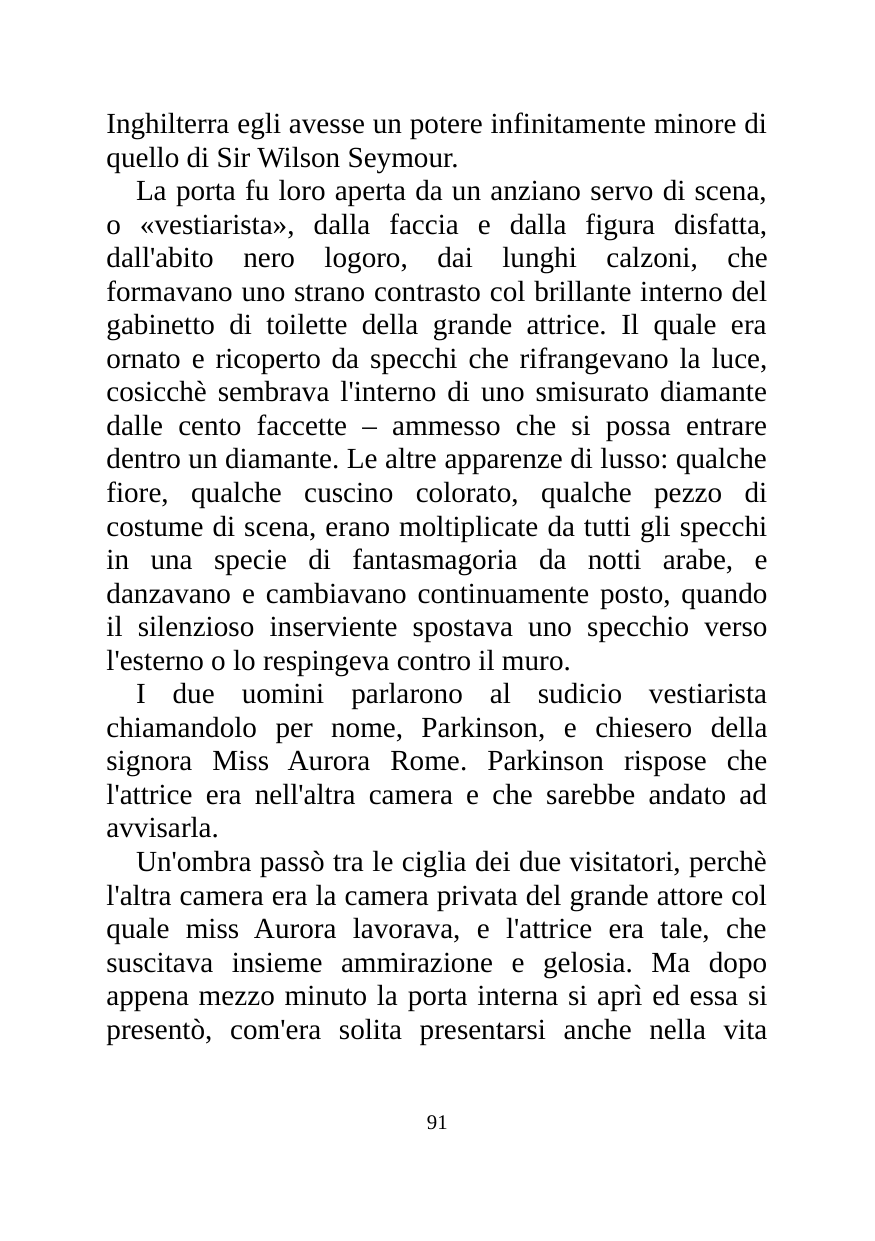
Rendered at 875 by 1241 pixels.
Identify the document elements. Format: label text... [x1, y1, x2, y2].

text Un'ombra passò tra le ciglia dei due visitatori, perchè l'altra camera era la camera privata del grande attore col quale miss Aurora lavorava, e l'attrice era tale, che suscitava insieme ammirazione e gelosia. Ma dopo appena mezzo minuto la porta interna si aprì ed essa si presentò, com'era solita presentarsi anche nella vita [106, 844, 768, 1045]
text I due uomini parlarono al sudicio vestiarista chiamandolo per nome, Parkinson, e chiesero della signora Miss Aurora Rome. Parkinson rispose che l'attrice era nell'altra camera e che sarebbe andato ad avvisarla. [106, 676, 768, 844]
text La porta fu loro aperta da un anziano servo di scena, o «vestiarista», dalla faccia e dalla figura disfatta, dall'abito nero logoro, dai lunghi calzoni, che formavano uno strano contrasto col brillante interno del gabinetto di toilette della grande attrice. Il quale era ornato e ricoperto da specchi che rifrangevano la luce, cosicchè sembrava l'interno di uno smisurato diamante dalle cento faccette – ammesso che si possa entrare dentro un diamante. Le altre apparenze di lusso: qualche fiore, qualche cuscino colorato, qualche pezzo di costume di scena, erano moltiplicate da tutti gli specchi in una specie di fantasmagoria da notti arabe, e danzavano e cambiavano continuamente posto, quando il silenzioso inserviente spostava uno specchio verso l'esterno o lo respingeva contro il muro. [106, 173, 768, 676]
text Inghilterra egli avesse un potere infinitamente minore di quello di Sir Wilson Seymour. [106, 106, 768, 173]
